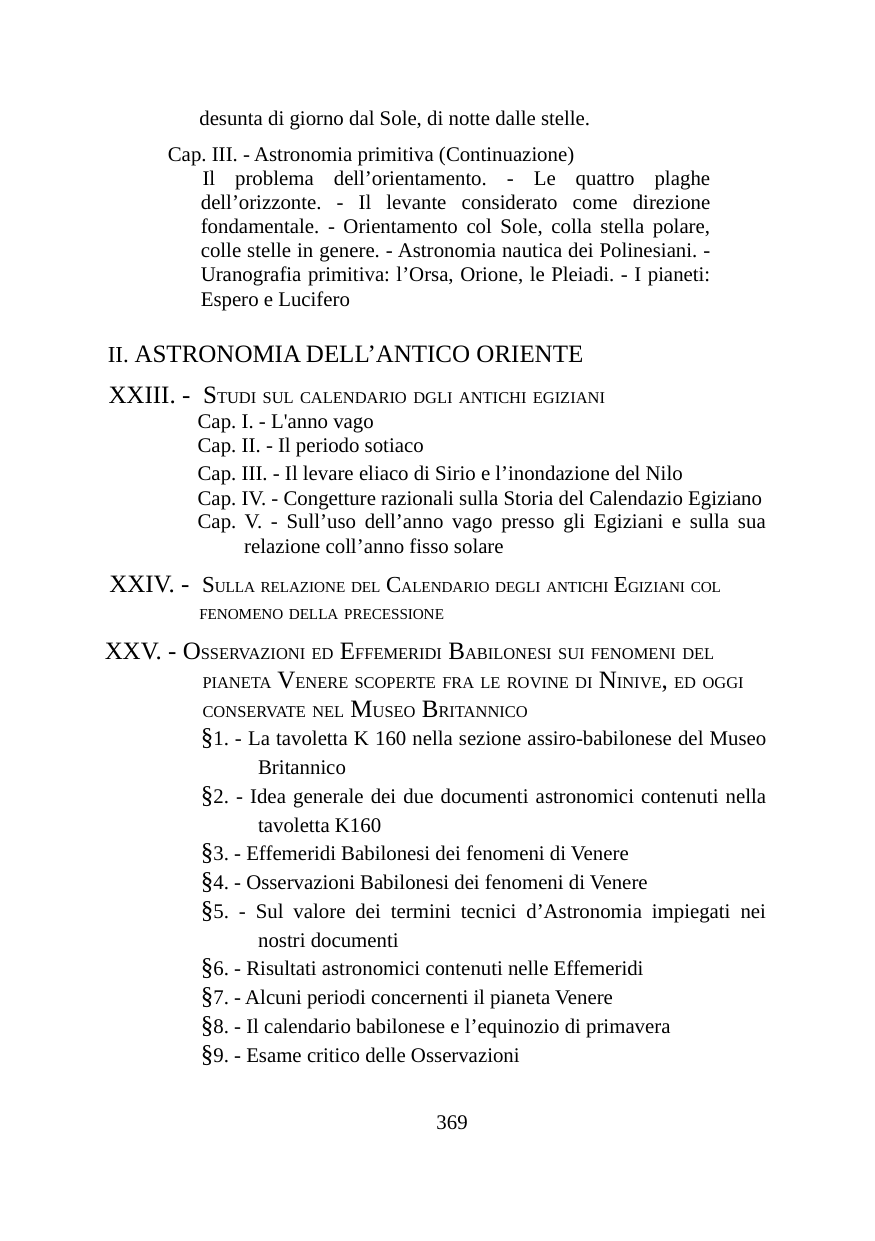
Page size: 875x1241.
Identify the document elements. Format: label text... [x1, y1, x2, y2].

text §5. - Sul valore dei termini tecnici d’Astronomia impiegati nei nostri documenti [201, 895, 767, 952]
text §9. - Esame critico delle Osservazioni [201, 1039, 767, 1067]
text XXV. - Osservazioni ed Effemeridi Babilonesi sui fenomeni del pianeta Venere scoperte fra le rovine di Ninive, ed oggi conservate nel Museo Britannico [104, 636, 767, 722]
text Cap. IV. - Congetture razionali sulla Storia del Calendazio Egiziano [197, 485, 767, 509]
text Cap. I. - L'anno vago [197, 408, 767, 433]
text §1. - La tavoletta K 160 nella sezione assiro-babilonese del Museo Britannico [201, 722, 767, 780]
text desunta di giorno dal Sole, di notte dalle stelle. [199, 106, 709, 130]
text II. ASTRONOMIA DELL’ANTICO ORIENTE [77, 339, 767, 368]
text §6. - Risultati astronomici contenuti nelle Effemeridi [201, 952, 767, 981]
text XXIII. - Studi sul calendario dgli antichi egiziani [108, 380, 767, 408]
text XXIV. - Sulla relazione del Calendario degli antichi Egiziani col fenomeno della precessione [109, 569, 767, 624]
text §7. - Alcuni periodi concernenti il pianeta Venere [201, 981, 767, 1010]
text Cap. III. - Astronomia primitiva (Continuazione) [168, 142, 767, 166]
text §4. - Osservazioni Babilonesi dei fenomeni di Venere [201, 866, 767, 895]
text Cap. III. - Il levare eliaco di Sirio e l’inondazione del Nilo [197, 457, 767, 485]
text §8. - Il calendario babilonese e l’equinozio di primavera [201, 1010, 767, 1039]
text §2. - Idea generale dei due documenti astronomici contenuti nella tavoletta K160 [201, 780, 767, 837]
text §3. - Effemeridi Babilonesi dei fenomeni di Venere [201, 837, 767, 866]
text Il problema dell’orientamento. - Le quattro plaghe dell’orizzonte. - Il levante considerato come direzione fondamentale. - Orientamento col Sole, colla stella polare, colle stelle in genere. - Astronomia nautica dei Polinesiani. - Uranografia primitiva: l’Orsa, Orione, le Pleiadi. - I pianeti: Espero e Lucifero [201, 166, 711, 311]
text Cap. V. - Sull’uso dell’anno vago presso gli Egiziani e sulla sua relazione coll’anno fisso solare [197, 509, 767, 558]
text Cap. II. - Il periodo sotiaco [197, 433, 767, 457]
